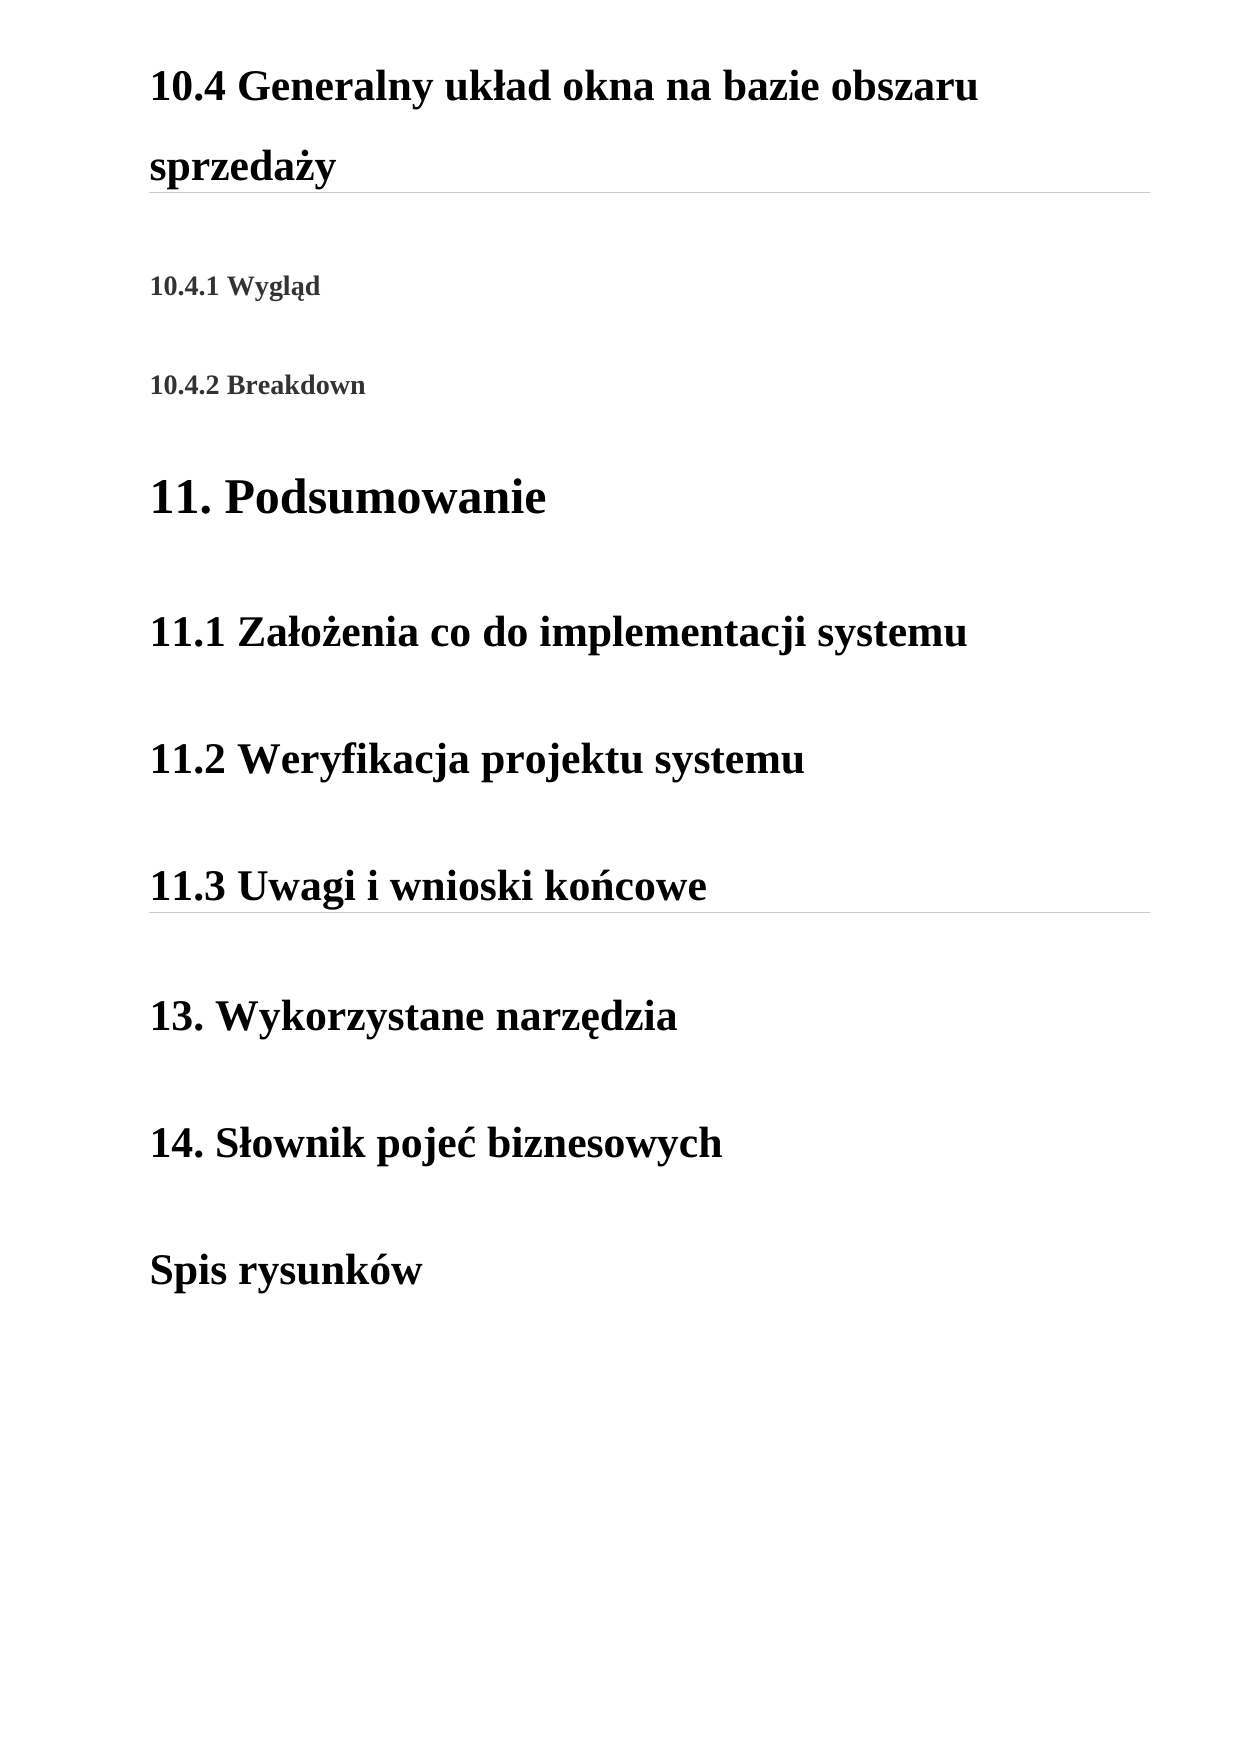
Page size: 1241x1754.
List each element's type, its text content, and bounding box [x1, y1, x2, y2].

subtitle 14. Słownik pojeć biznesowych [149, 1117, 1150, 1167]
subtitle 11. Podsumowanie [149, 466, 1150, 524]
subtitle Spis rysunków [149, 1244, 1150, 1294]
subtitle 10.4 Generalny układ okna na bazie obszaru sprzedaży [149, 59, 1150, 192]
subtitle 11.1 Założenia co do implementacji systemu [149, 605, 1150, 656]
subtitle 11.3 Uwagi i wnioski końcowe [149, 860, 1150, 912]
subtitle 10.4.2 Breakdown [149, 368, 1150, 400]
subtitle 11.2 Weryfikacja projektu systemu [149, 732, 1150, 783]
subtitle 13. Wykorzystane narzędzia [149, 989, 1150, 1040]
subtitle 10.4.1 Wygląd [149, 269, 1150, 301]
